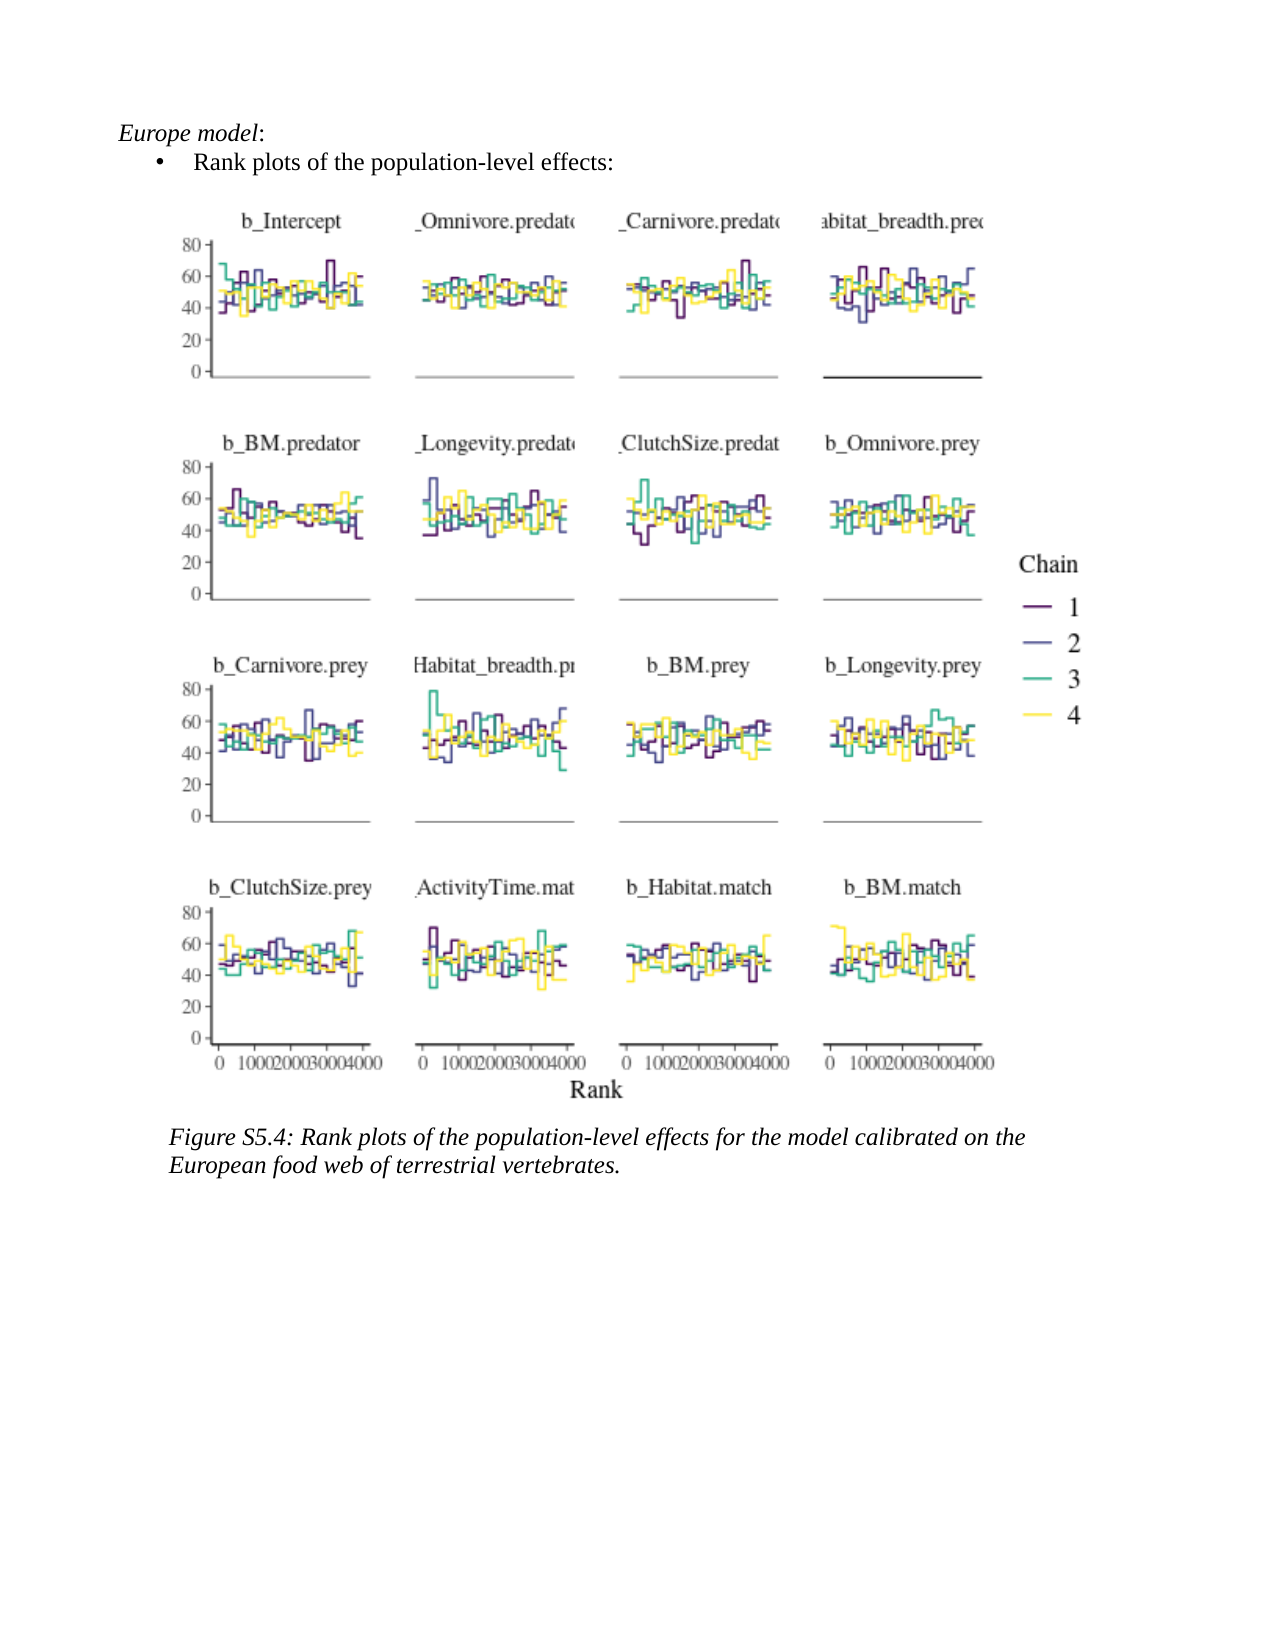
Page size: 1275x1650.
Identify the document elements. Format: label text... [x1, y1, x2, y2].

text Europe model: [118, 118, 1157, 147]
list Figure S5.4: Rank plots of the population-level effects for the model calibrated on the European food web of terrestrial vertebrates. [169, 1117, 1106, 1179]
picture [168, 188, 1107, 1117]
list Rank plots of the population-level effects: [156, 147, 1157, 176]
